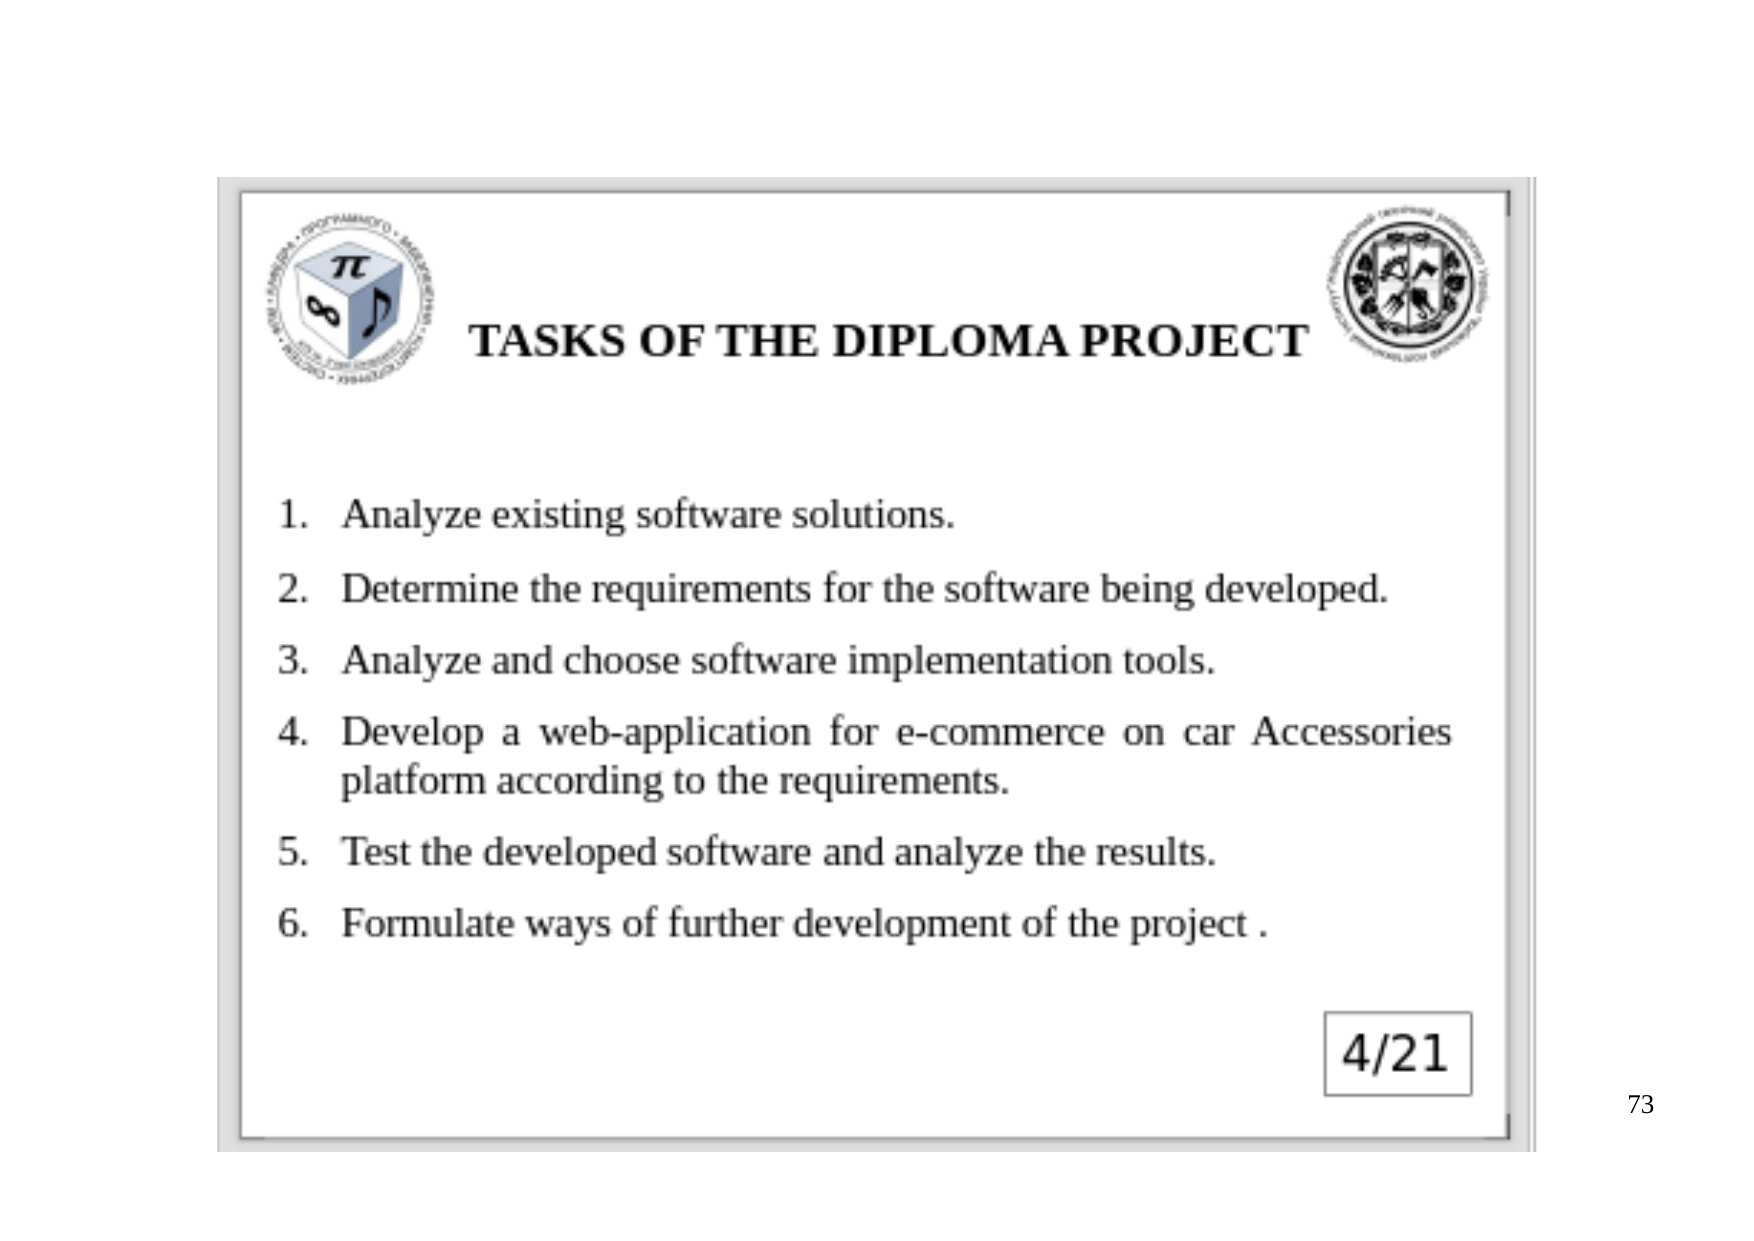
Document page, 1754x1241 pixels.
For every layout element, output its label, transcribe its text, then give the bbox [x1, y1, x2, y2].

text 73 [1627, 1088, 1654, 1119]
picture [217, 177, 1537, 1152]
